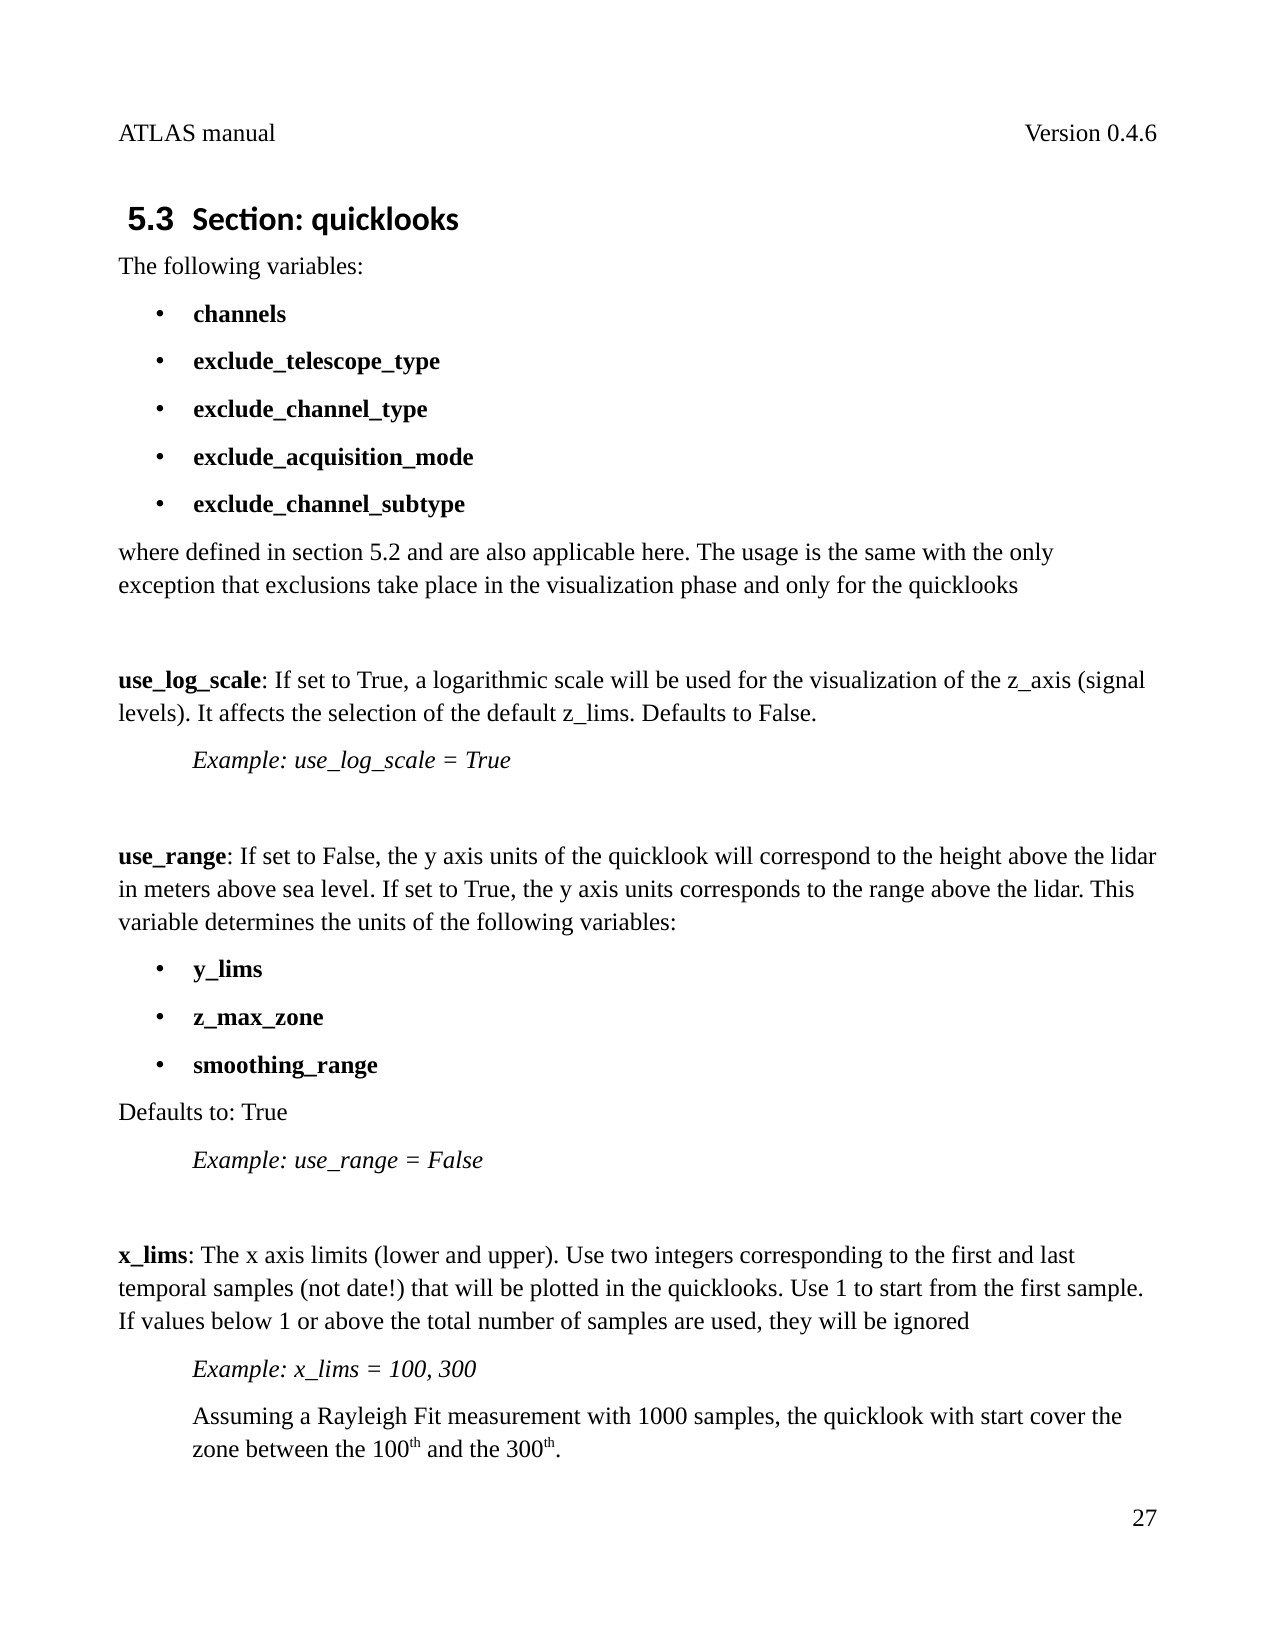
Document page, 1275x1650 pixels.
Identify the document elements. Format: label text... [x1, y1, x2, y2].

text x_lims: The x axis limits (lower and upper). Use two integers corresponding to the first and last temporal samples (not date!) that will be plotted in the quicklooks. Use 1 to start from the first sample. If values below 1 or above the total number of samples are used, they will be ignored [118, 1240, 1157, 1335]
text use_log_scale: If set to True, a logarithmic scale will be used for the visualization of the z_axis (signal levels). It affects the selection of the default z_lims. Defaults to False. [118, 665, 1157, 727]
text Assuming a Rayleigh Fit measurement with 1000 samples, the quicklook with start cover the zone between the 100th and the 300th. [118, 1401, 1157, 1463]
text The following variables: [118, 251, 1157, 280]
text Defaults to: True [118, 1097, 1157, 1126]
text Example: use_range = False [118, 1145, 1157, 1174]
text Example: use_log_scale = True [118, 746, 1157, 774]
list z_max_zone [156, 1002, 1157, 1031]
text use_range: If set to False, the y axis units of the quicklook will correspond to the height above the lidar in meters above sea level. If set to True, the y axis units corresponds to the range above the lidar. This variable determines the units of the following variables: [118, 841, 1157, 936]
list exclude_channel_subtype [156, 489, 1157, 518]
list smoothing_range [156, 1050, 1157, 1078]
list exclude_channel_type [156, 394, 1157, 423]
list exclude_acquisition_mode [156, 442, 1157, 470]
text Example: x_lims = 100, 300 [118, 1354, 1157, 1382]
list exclude_telescope_type [156, 346, 1157, 375]
text where defined in section 5.2 and are also applicable here. The usage is the same with the only exception that exclusions take place in the visualization phase and only for the quicklooks [118, 537, 1157, 598]
list channels [156, 299, 1157, 327]
subtitle Section: quicklooks [118, 198, 1157, 239]
list y_lims [156, 954, 1157, 983]
